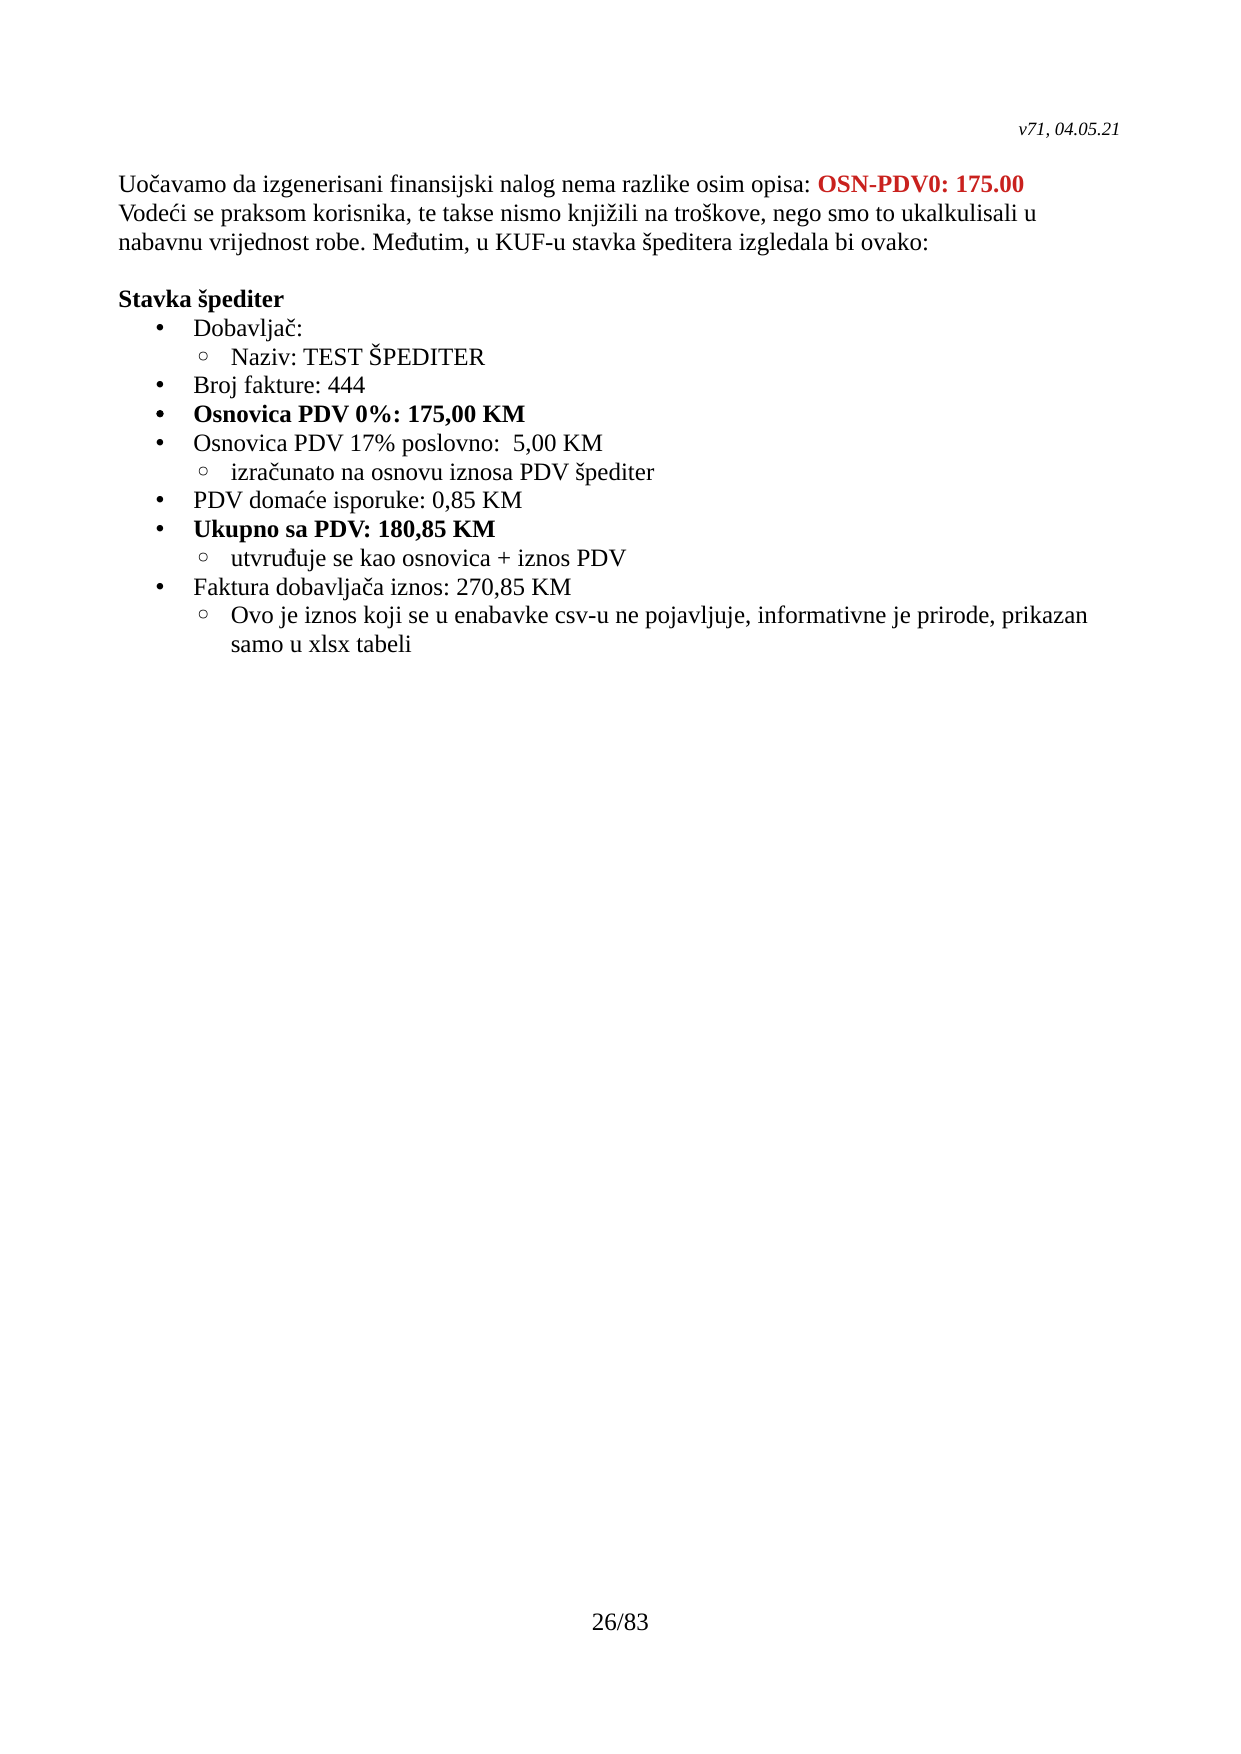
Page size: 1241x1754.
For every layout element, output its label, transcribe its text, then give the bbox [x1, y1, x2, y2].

list Broj fakture: 444 [156, 370, 1122, 399]
list Osnovica PDV 17% poslovno: 5,00 KM [156, 428, 1122, 457]
list Osnovica PDV 0%: 175,00 KM [156, 399, 1122, 428]
list Ovo je iznos koji se u enabavke csv-u ne pojavljuje, informativne je prirode, prikazan samo u xlsx tabeli [193, 600, 1122, 658]
list PDV domaće isporuke: 0,85 KM [156, 485, 1122, 514]
text Uočavamo da izgenerisani finansijski nalog nema razlike osim opisa: OSN-PDV0: 175.00 [118, 169, 1122, 198]
text Stavka špediter [118, 284, 1122, 313]
list Faktura dobavljača iznos: 270,85 KM [156, 572, 1122, 600]
list Ukupno sa PDV: 180,85 KM [156, 514, 1122, 543]
list Dobavljač: [156, 313, 1122, 342]
list izračunato na osnovu iznosa PDV špediter [193, 457, 1122, 485]
list Naziv: TEST ŠPEDITER [193, 342, 1122, 370]
text Vodeći se praksom korisnika, te takse nismo knjižili na troškove, nego smo to ukalkulisali u nabavnu vrijednost robe. Međutim, u KUF-u stavka špeditera izgledala bi ovako: [118, 198, 1122, 255]
list utvruđuje se kao osnovica + iznos PDV [193, 543, 1122, 572]
